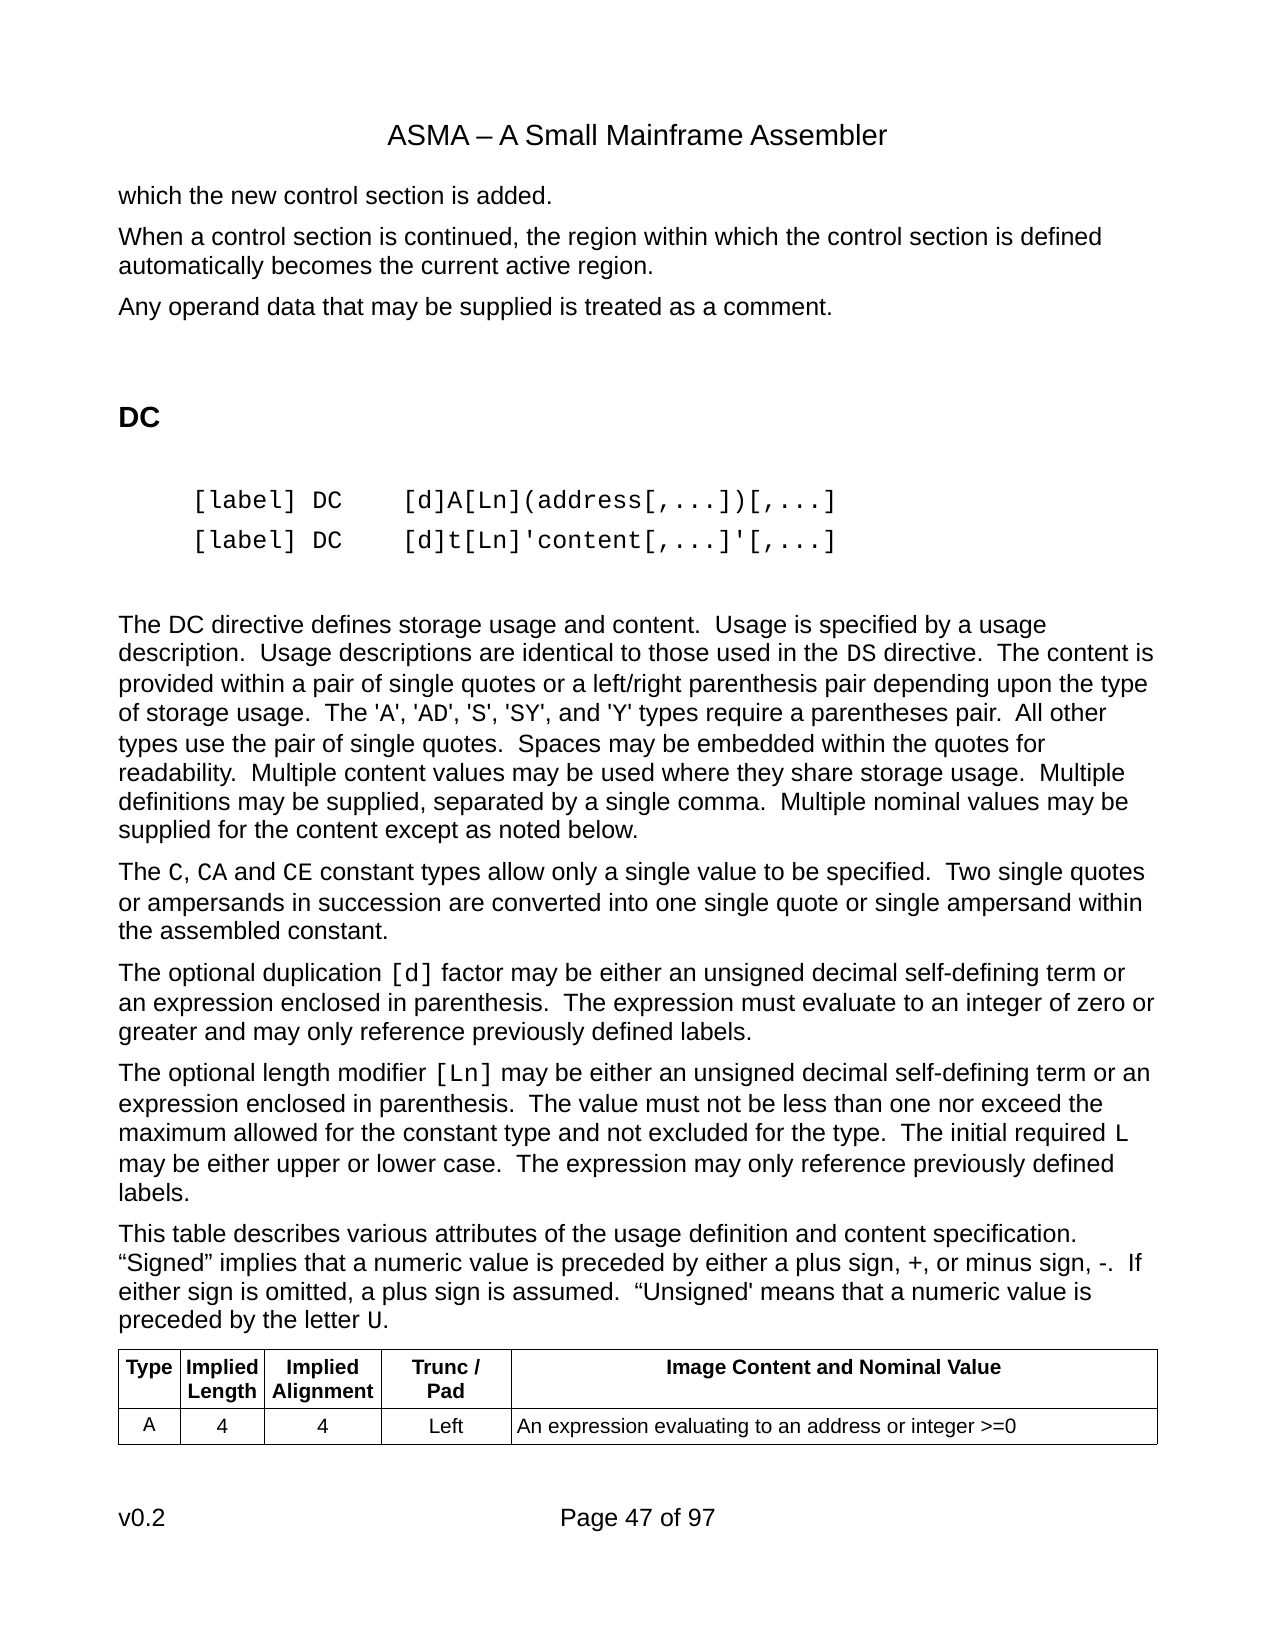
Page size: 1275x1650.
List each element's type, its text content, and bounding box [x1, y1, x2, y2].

table_header Type [119, 1350, 180, 1408]
text Any operand data that may be supplied is treated as a comment. [118, 292, 1157, 321]
table_header Implied Alignment [265, 1350, 381, 1408]
table_cell 4 [181, 1409, 264, 1444]
text The optional duplication [d] factor may be either an unsigned decimal self-defining term or an expression enclosed in parenthesis. The expression must evaluate to an integer of zero or greater and may only reference previously defined labels. [118, 957, 1157, 1046]
text [label] DC [d]A[Ln](address[,...])[,...] [192, 487, 1157, 516]
table_cell A [119, 1409, 180, 1444]
table_cell 4 [265, 1409, 381, 1444]
table_header Implied Length [181, 1350, 264, 1408]
text The optional length modifier [Ln] may be either an unsigned decimal self-defining term or an expression enclosed in parenthesis. The value must not be less than one nor exceed the maximum allowed for the constant type and not excluded for the type. The initial required L may be either upper or lower case. The expression may only reference previously defined labels. [118, 1058, 1157, 1207]
subtitle DC [118, 400, 1157, 433]
table_header Image Content and Nominal Value [512, 1350, 1157, 1408]
text The C, CA and CE constant types allow only a single value to be specified. Two single quotes or ampersands in succession are converted into one single quote or single ampersand within the assembled constant. [118, 857, 1157, 945]
text [label] DC [d]t[Ln]'content[,...]'[,...] [192, 528, 1157, 556]
text The DC directive defines storage usage and content. Usage is specified by a usage description. Usage descriptions are identical to those used in the DS directive. The content is provided within a pair of single quotes or a left/right parenthesis pair depending upon the type of storage usage. The 'A', 'AD', 'S', 'SY', and 'Y' types require a parentheses pair. All other types use the pair of single quotes. Spaces may be embedded within the quotes for readability. Multiple content values may be used where they share storage usage. Multiple definitions may be supplied, separated by a single comma. Multiple nominal values may be supplied for the content except as noted below. [118, 610, 1157, 844]
text which the new control section is added. [118, 181, 1157, 210]
text When a control section is continued, the region within which the control section is defined automatically becomes the current active region. [118, 222, 1157, 280]
table_header Trunc / Pad [382, 1350, 511, 1408]
table_cell An expression evaluating to an address or integer >=0 [512, 1409, 1157, 1444]
table_cell Left [382, 1409, 511, 1444]
text This table describes various attributes of the usage definition and content specification. “Signed” implies that a numeric value is preceded by either a plus sign, +, or minus sign, -. If either sign is omitted, a plus sign is assumed. “Unsigned' means that a numeric value is preceded by the letter U. [118, 1219, 1157, 1336]
